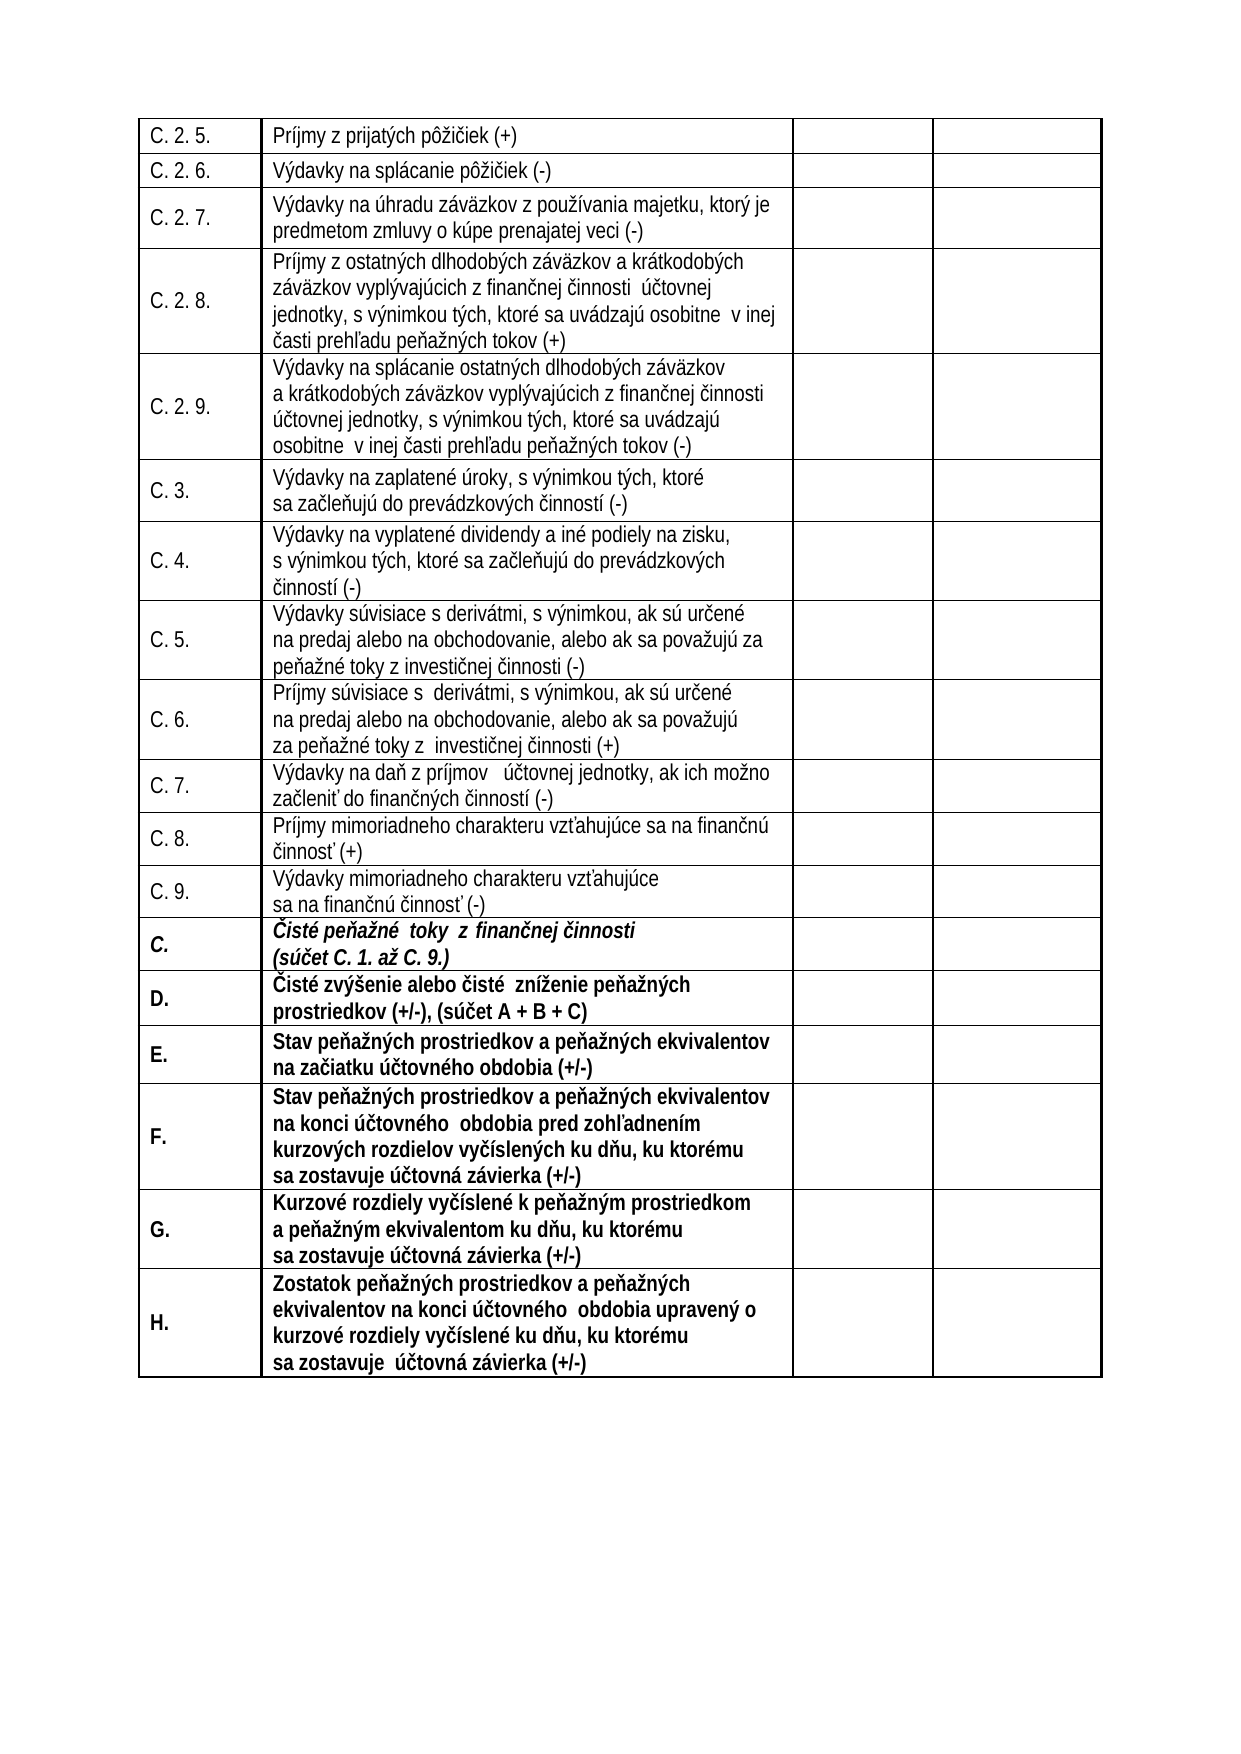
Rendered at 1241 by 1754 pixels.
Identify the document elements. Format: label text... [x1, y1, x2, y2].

table_cell [934, 188, 1100, 248]
table_cell [934, 1269, 1100, 1376]
table_cell Príjmy mimoriadneho charakteru vzťahujúce sa na finančnú činnosť (+) [263, 813, 792, 864]
table_cell F. [140, 1084, 260, 1189]
table_cell C. 7. [140, 760, 260, 812]
table_cell C. 2. 7. [140, 188, 260, 248]
table_cell Čisté peňažné toky z finančnej činnosti (súčet C. 1. až C. 9.) [263, 918, 792, 970]
table_cell [794, 971, 932, 1025]
table_cell [934, 601, 1100, 679]
table_cell C. 2. 5. [140, 119, 260, 152]
table_cell Stav peňažných prostriedkov a peňažných ekvivalentov na začiatku účtovného obdobia (+/-) [263, 1026, 792, 1083]
table_cell C. 5. [140, 601, 260, 679]
table_cell Výdavky na zaplatené úroky, s výnimkou tých, ktoré sa začleňujú do prevádzkových činností (-) [263, 460, 792, 521]
table_cell C. 6. [140, 680, 260, 759]
table_cell [934, 354, 1100, 459]
table_cell Príjmy z ostatných dlhodobých záväzkov a krátkodobých záväzkov vyplývajúcich z finančnej činnosti účtovnej jednotky, s výnimkou tých, ktoré sa uvádzajú osobitne v inej časti prehľadu peňažných tokov (+) [263, 249, 792, 353]
table_cell Výdavky na splácanie ostatných dlhodobých záväzkov a krátkodobých záväzkov vyplývajúcich z finančnej činnosti účtovnej jednotky, s výnimkou tých, ktoré sa uvádzajú osobitne v inej časti prehľadu peňažných tokov (-) [263, 354, 792, 459]
table_cell Príjmy z prijatých pôžičiek (+) [263, 119, 792, 152]
table_cell C. 2. 6. [140, 154, 260, 187]
table_cell [794, 601, 932, 679]
table_cell [794, 866, 932, 917]
table_cell H. [140, 1269, 260, 1376]
table_cell E. [140, 1026, 260, 1083]
table_cell [794, 460, 932, 521]
table_cell [934, 813, 1100, 864]
table_cell [794, 249, 932, 353]
table_cell Kurzové rozdiely vyčíslené k peňažným prostriedkom a peňažným ekvivalentom ku dňu, ku ktorému sa zostavuje účtovná závierka (+/-) [263, 1190, 792, 1268]
table_cell [794, 760, 932, 812]
table_cell C. 3. [140, 460, 260, 521]
table_cell C. [140, 918, 260, 970]
table_cell G. [140, 1190, 260, 1268]
table_cell [794, 1084, 932, 1189]
table_cell C. 2. 8. [140, 249, 260, 353]
table_cell C. 8. [140, 813, 260, 864]
table_cell [794, 522, 932, 600]
table_cell Čisté zvýšenie alebo čisté zníženie peňažných prostriedkov (+/-), (súčet A + B + C) [263, 971, 792, 1025]
table_cell Výdavky mimoriadneho charakteru vzťahujúce sa na finančnú činnosť (-) [263, 866, 792, 917]
table_cell [934, 918, 1100, 970]
table_cell [794, 1190, 932, 1268]
table_cell [794, 188, 932, 248]
table_cell [934, 1190, 1100, 1268]
table_cell [794, 154, 932, 187]
table_cell C. 9. [140, 866, 260, 917]
table_cell Výdavky na splácanie pôžičiek (-) [263, 154, 792, 187]
table_cell [794, 354, 932, 459]
table_cell C. 2. 9. [140, 354, 260, 459]
table_cell Výdavky súvisiace s derivátmi, s výnimkou, ak sú určené na predaj alebo na obchodovanie, alebo ak sa považujú za peňažné toky z investičnej činnosti (-) [263, 601, 792, 679]
table_cell Stav peňažných prostriedkov a peňažných ekvivalentov na konci účtovného obdobia pred zohľadnením kurzových rozdielov vyčíslených ku dňu, ku ktorému sa zostavuje účtovná závierka (+/-) [263, 1084, 792, 1189]
table_cell Príjmy súvisiace s derivátmi, s výnimkou, ak sú určené na predaj alebo na obchodovanie, alebo ak sa považujú za peňažné toky z investičnej činnosti (+) [263, 680, 792, 759]
table_cell Výdavky na daň z príjmov účtovnej jednotky, ak ich možno začleniť do finančných činností (-) [263, 760, 792, 812]
table_cell D. [140, 971, 260, 1025]
table_cell [794, 1269, 932, 1376]
table_cell [794, 918, 932, 970]
table_cell Výdavky na úhradu záväzkov z používania majetku, ktorý je predmetom zmluvy o kúpe prenajatej veci (-) [263, 188, 792, 248]
table_cell [934, 1026, 1100, 1083]
table_cell [934, 760, 1100, 812]
table_cell [934, 522, 1100, 600]
table_cell C. 4. [140, 522, 260, 600]
table_cell [934, 154, 1100, 187]
table_cell [794, 119, 932, 152]
table_cell Výdavky na vyplatené dividendy a iné podiely na zisku, s výnimkou tých, ktoré sa začleňujú do prevádzkových činností (-) [263, 522, 792, 600]
table_cell [934, 119, 1100, 152]
table_cell [934, 460, 1100, 521]
table_cell [934, 866, 1100, 917]
table_cell Zostatok peňažných prostriedkov a peňažných ekvivalentov na konci účtovného obdobia upravený o kurzové rozdiely vyčíslené ku dňu, ku ktorému sa zostavuje účtovná závierka (+/-) [263, 1269, 792, 1376]
table_cell [794, 813, 932, 864]
table_cell [794, 1026, 932, 1083]
table_cell [934, 249, 1100, 353]
table_cell [934, 971, 1100, 1025]
table_cell [934, 680, 1100, 759]
table_cell [934, 1084, 1100, 1189]
table_cell [794, 680, 932, 759]
